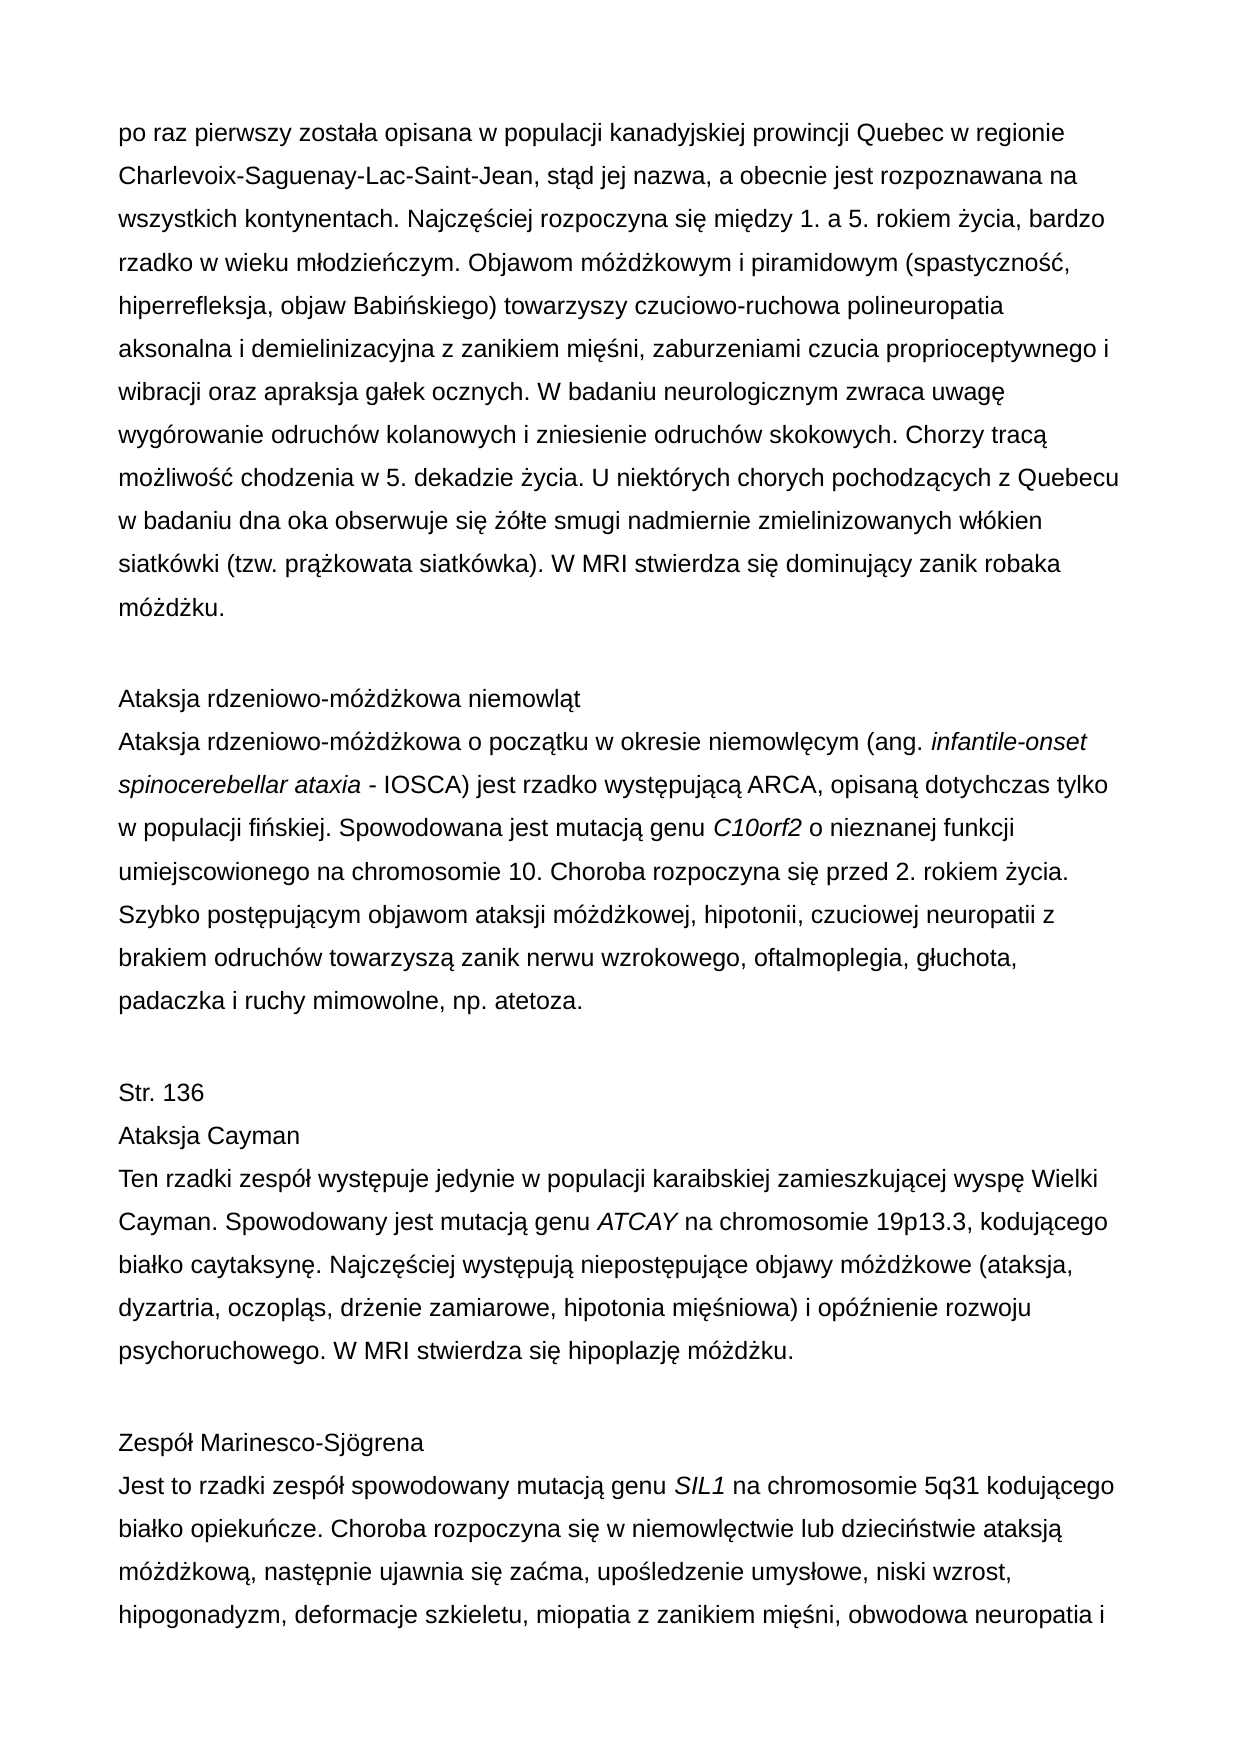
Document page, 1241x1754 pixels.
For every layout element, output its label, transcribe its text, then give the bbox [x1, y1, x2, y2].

subtitle Ataksja rdzeniowo-móżdżkowa niemowląt [118, 684, 1122, 713]
text Ataksja rdzeniowo-móżdżkowa o początku w okresie niemowlęcym (ang. infantile-onset spinocerebellar ataxia - IOSCA) jest rzadko występującą ARCA, opisaną dotychczas tylko w populacji fińskiej. Spowodowana jest mutacją genu C10orf2 o nieznanej funkcji umiejscowionego na chromosomie 10. Choroba rozpoczyna się przed 2. rokiem życia. Szybko postępującym objawom ataksji móżdżkowej, hipotonii, czuciowej neuropatii z brakiem odruchów towarzyszą zanik nerwu wzrokowego, oftalmoplegia, głuchota, padaczka i ruchy mimowolne, np. atetoza. [118, 727, 1122, 1015]
text Str. 136 [118, 1077, 1122, 1106]
subtitle Zespół Marinesco-Sjögrena [118, 1428, 1122, 1457]
text Ten rzadki zespół występuje jedynie w populacji karaibskiej zamieszkującej wyspę Wielki Cayman. Spowodowany jest mutacją genu ATCAY na chromosomie 19p13.3, kodującego białko caytaksynę. Najczęściej występują niepostępujące objawy móżdżkowe (ataksja, dyzartria, oczopląs, drżenie zamiarowe, hipotonia mięśniowa) i opóźnienie rozwoju psychoruchowego. W MRI stwierdza się hipoplazję móżdżku. [118, 1164, 1122, 1365]
text po raz pierwszy została opisana w populacji kanadyjskiej prowincji Quebec w regionie Charlevoix-Saguenay-Lac-Saint-Jean, stąd jej nazwa, a obecnie jest rozpoznawana na wszystkich kontynentach. Najczęściej rozpoczyna się między 1. a 5. rokiem życia, bardzo rzadko w wieku młodzieńczym. Objawom móżdżkowym i piramidowym (spastyczność, hiperrefleksja, objaw Babińskiego) towarzyszy czuciowo-ruchowa polineuropatia aksonalna i demielinizacyjna z zanikiem mięśni, zaburzeniami czucia proprioceptywnego i wibracji oraz apraksja gałek ocznych. W badaniu neurologicznym zwraca uwagę wygórowanie odruchów kolanowych i zniesienie odruchów skokowych. Chorzy tracą możliwość chodzenia w 5. dekadzie życia. U niektórych chorych pochodzących z Quebecu w badaniu dna oka obserwuje się żółte smugi nadmiernie zmielinizowanych włókien siatkówki (tzw. prążkowata siatkówka). W MRI stwierdza się dominujący zanik robaka móżdżku. [118, 118, 1122, 621]
text Jest to rzadki zespół spowodowany mutacją genu SIL1 na chromosomie 5q31 kodującego białko opiekuńcze. Choroba rozpoczyna się w niemowlęctwie lub dzieciństwie ataksją móżdżkową, następnie ujawnia się zaćma, upośledzenie umysłowe, niski wzrost, hipogonadyzm, deformacje szkieletu, miopatia z zanikiem mięśni, obwodowa neuropatia i [118, 1471, 1122, 1629]
subtitle Ataksja Cayman [118, 1121, 1122, 1149]
